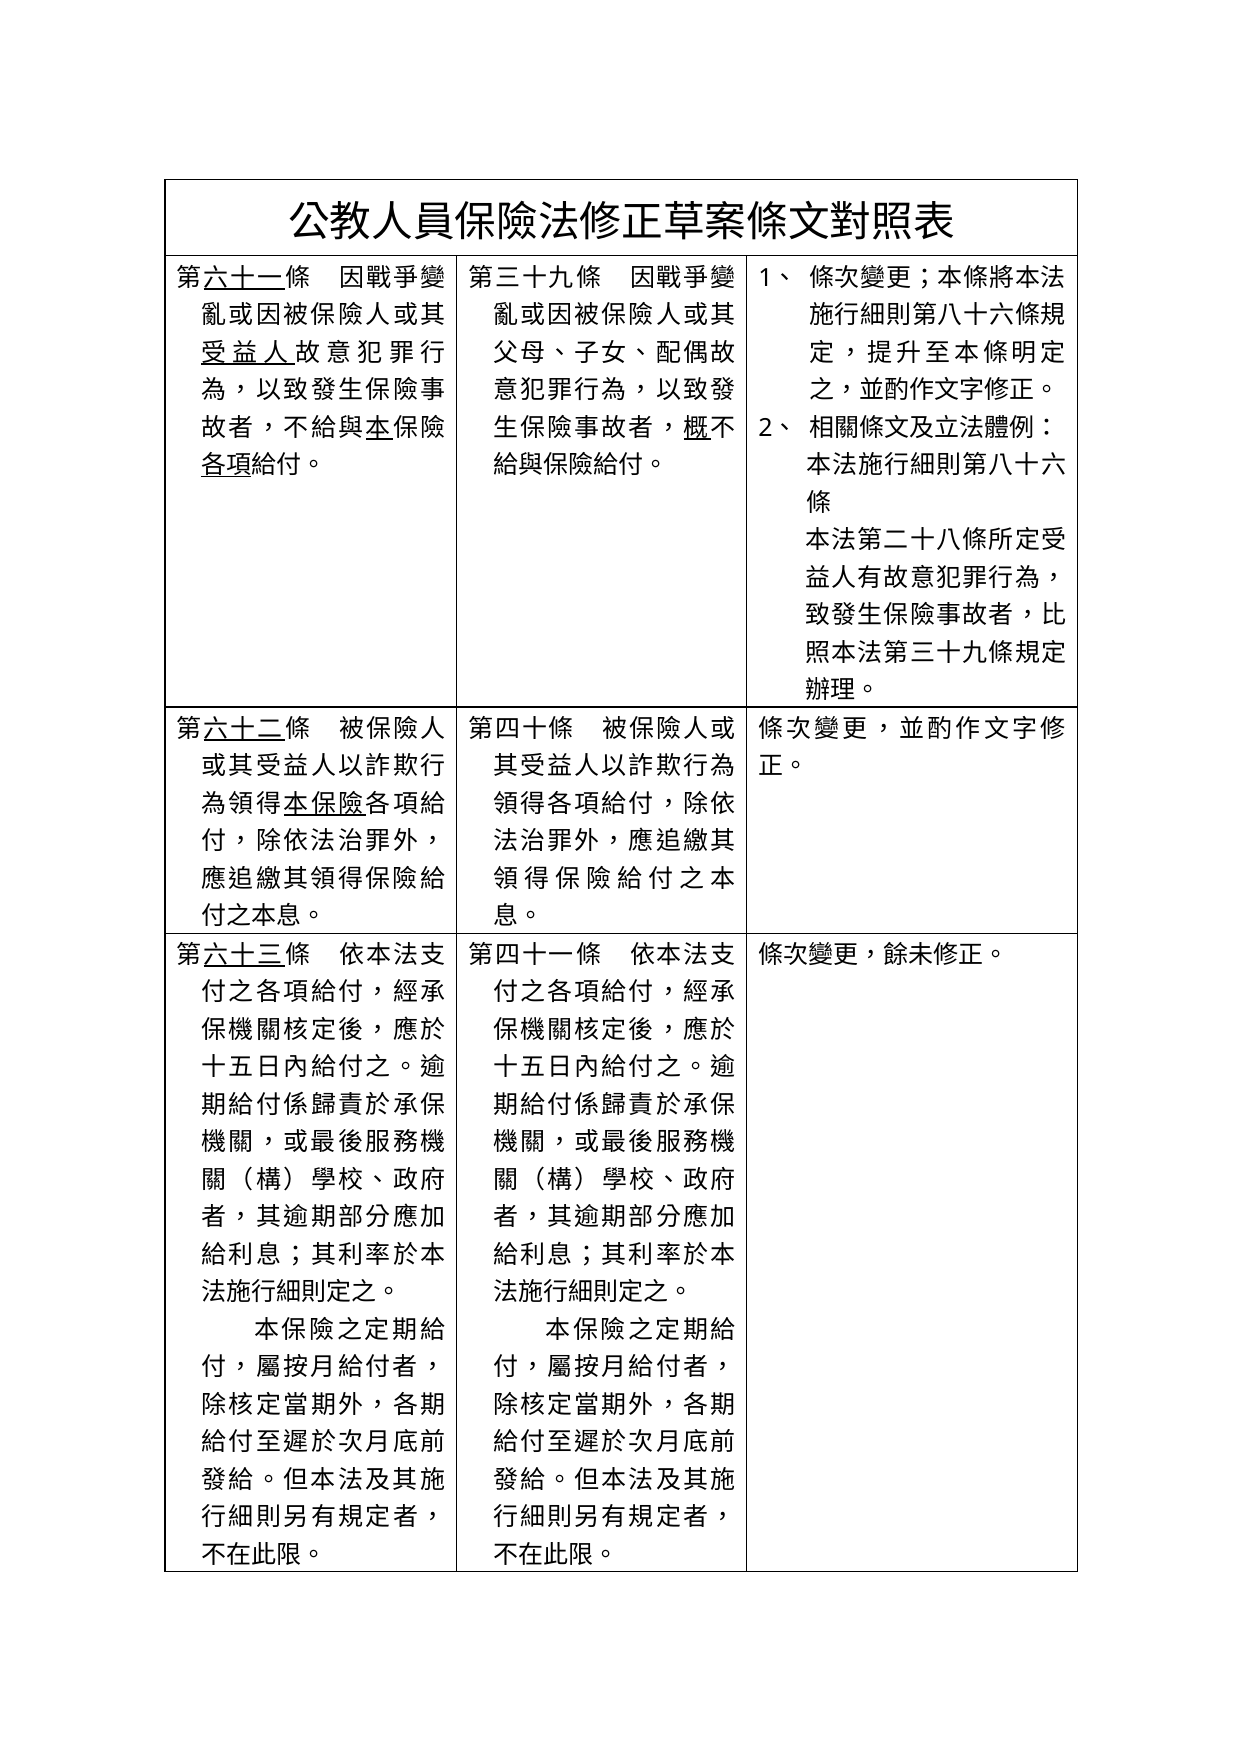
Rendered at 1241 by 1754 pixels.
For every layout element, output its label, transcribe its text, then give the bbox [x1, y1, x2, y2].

table_cell 條次變更，並酌作文字修正。 [747, 708, 1077, 932]
table_cell 第六十二條 被保險人或其受益人以詐欺行為領得本保險各項給付，除依法治罪外，應追繳其領得保險給付之本息。 [166, 708, 456, 932]
table_cell 第四十條 被保險人或其受益人以詐欺行為領得各項給付，除依法治罪外，應追繳其領得保險給付之本息。 [457, 708, 746, 932]
table_cell 第六十一條 因戰爭變亂或因被保險人或其受益人故意犯罪行為，以致發生保險事故者，不給與本保險各項給付。 [166, 256, 456, 706]
table_cell 條次變更；本條將本法施行細則第八十六條規定，提升至本條明定之，並酌作文字修正。 相關條文及立法體例： 本法施行細則第八十六條 本法第二十八條所定受益人有故意犯罪行為，致發生保險事故者，比照本法第三十九條規定辦理。 [747, 256, 1077, 706]
table_header 公教人員保險法修正草案條文對照表 [166, 180, 1077, 255]
table_cell 第三十九條 因戰爭變亂或因被保險人或其父母、子女、配偶故意犯罪行為，以致發生保險事故者，概不給與保險給付。 [457, 256, 746, 706]
table_cell 第六十三條 依本法支付之各項給付，經承保機關核定後，應於十五日內給付之。逾期給付係歸責於承保機關，或最後服務機關（構）學校、政府者，其逾期部分應加給利息；其利率於本法施行細則定之。 本保險之定期給付，屬按月給付者，除核定當期外，各期給付至遲於次月底前發給。但本法及其施行細則另有規定者，不在此限。 [166, 934, 456, 1571]
table_cell 第四十一條 依本法支付之各項給付，經承保機關核定後，應於十五日內給付之。逾期給付係歸責於承保機關，或最後服務機關（構）學校、政府者，其逾期部分應加給利息；其利率於本法施行細則定之。 本保險之定期給付，屬按月給付者，除核定當期外，各期給付至遲於次月底前發給。但本法及其施行細則另有規定者，不在此限。 [457, 934, 746, 1571]
table_cell 條次變更，餘未修正。 [747, 934, 1077, 1571]
